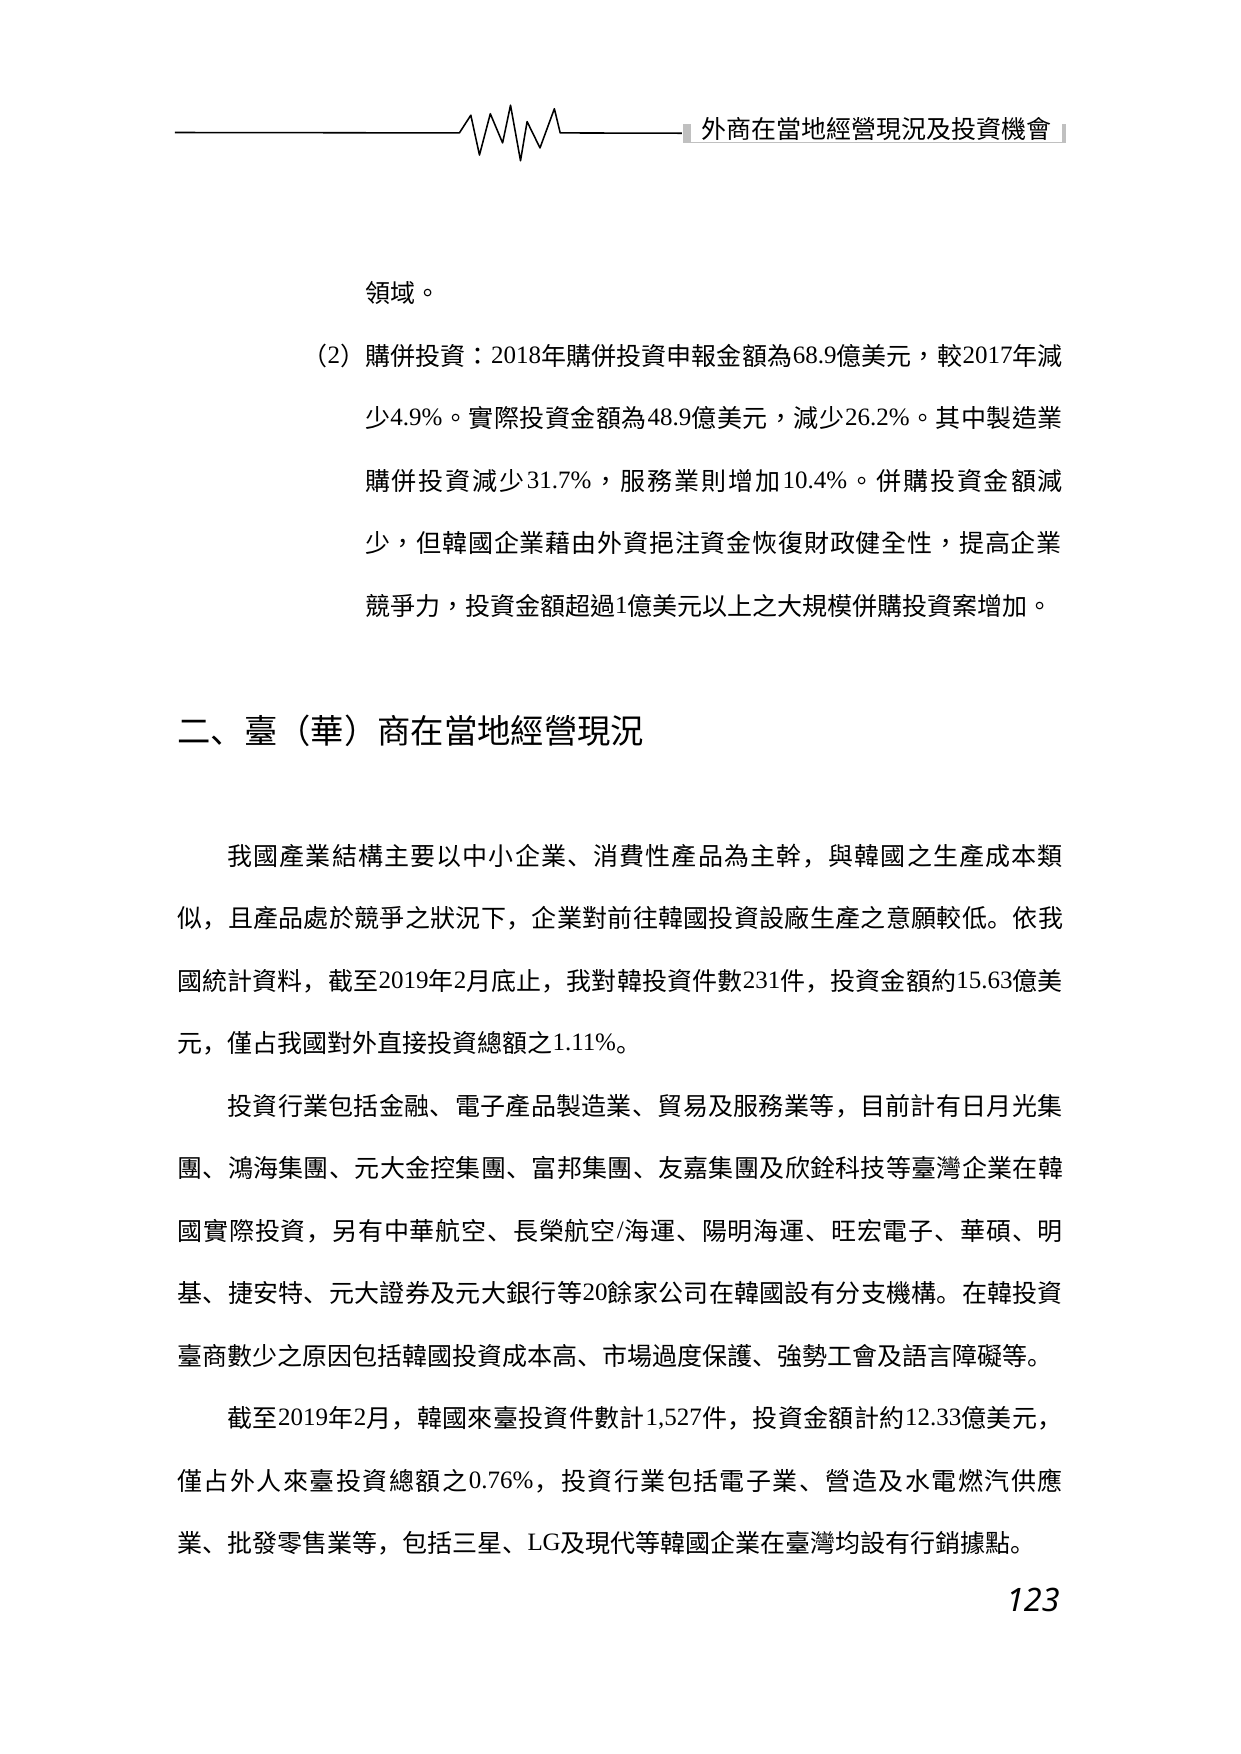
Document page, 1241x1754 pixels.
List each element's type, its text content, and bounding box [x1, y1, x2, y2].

text （2）購併投資：2018年購併投資申報金額為68.9億美元，較2017年減少4.9%。實際投資金額為48.9億美元，減少26.2%。其中製造業購併投資減少31.7%，服務業則增加10.4%。併購投資金額減少，但韓國企業藉由外資挹注資金恢復財政健全性，提高企業競爭力，投資金額超過1億美元以上之大規模併購投資案增加。 [302, 313, 1063, 625]
text 投資行業包括金融、電子產品製造業、貿易及服務業等，目前計有日月光集團、鴻海集團、元大金控集團、富邦集團、友嘉集團及欣銓科技等臺灣企業在韓國實際投資，另有中華航空、長榮航空/海運、陽明海運、旺宏電子、華碩、明基、捷安特、元大證券及元大銀行等20餘家公司在韓國設有分支機構。在韓投資臺商數少之原因包括韓國投資成本高、市場過度保護、強勢工會及語言障礙等。 [177, 1063, 1063, 1375]
text 領域。 [302, 250, 1063, 313]
text 我國產業結構主要以中小企業、消費性產品為主幹，與韓國之生產成本類似，且產品處於競爭之狀況下，企業對前往韓國投資設廠生產之意願較低。依我國統計資料，截至2019年2月底止，我對韓投資件數231件，投資金額約15.63億美元，僅占我國對外直接投資總額之1.11%。 [177, 813, 1063, 1063]
text 二、臺（華）商在當地經營現況 [177, 688, 1063, 750]
text 截至2019年2月，韓國來臺投資件數計1,527件，投資金額計約12.33億美元，僅占外人來臺投資總額之0.76%，投資行業包括電子業、營造及水電燃汽供應業、批發零售業等，包括三星、LG及現代等韓國企業在臺灣均設有行銷據點。 [177, 1375, 1063, 1563]
